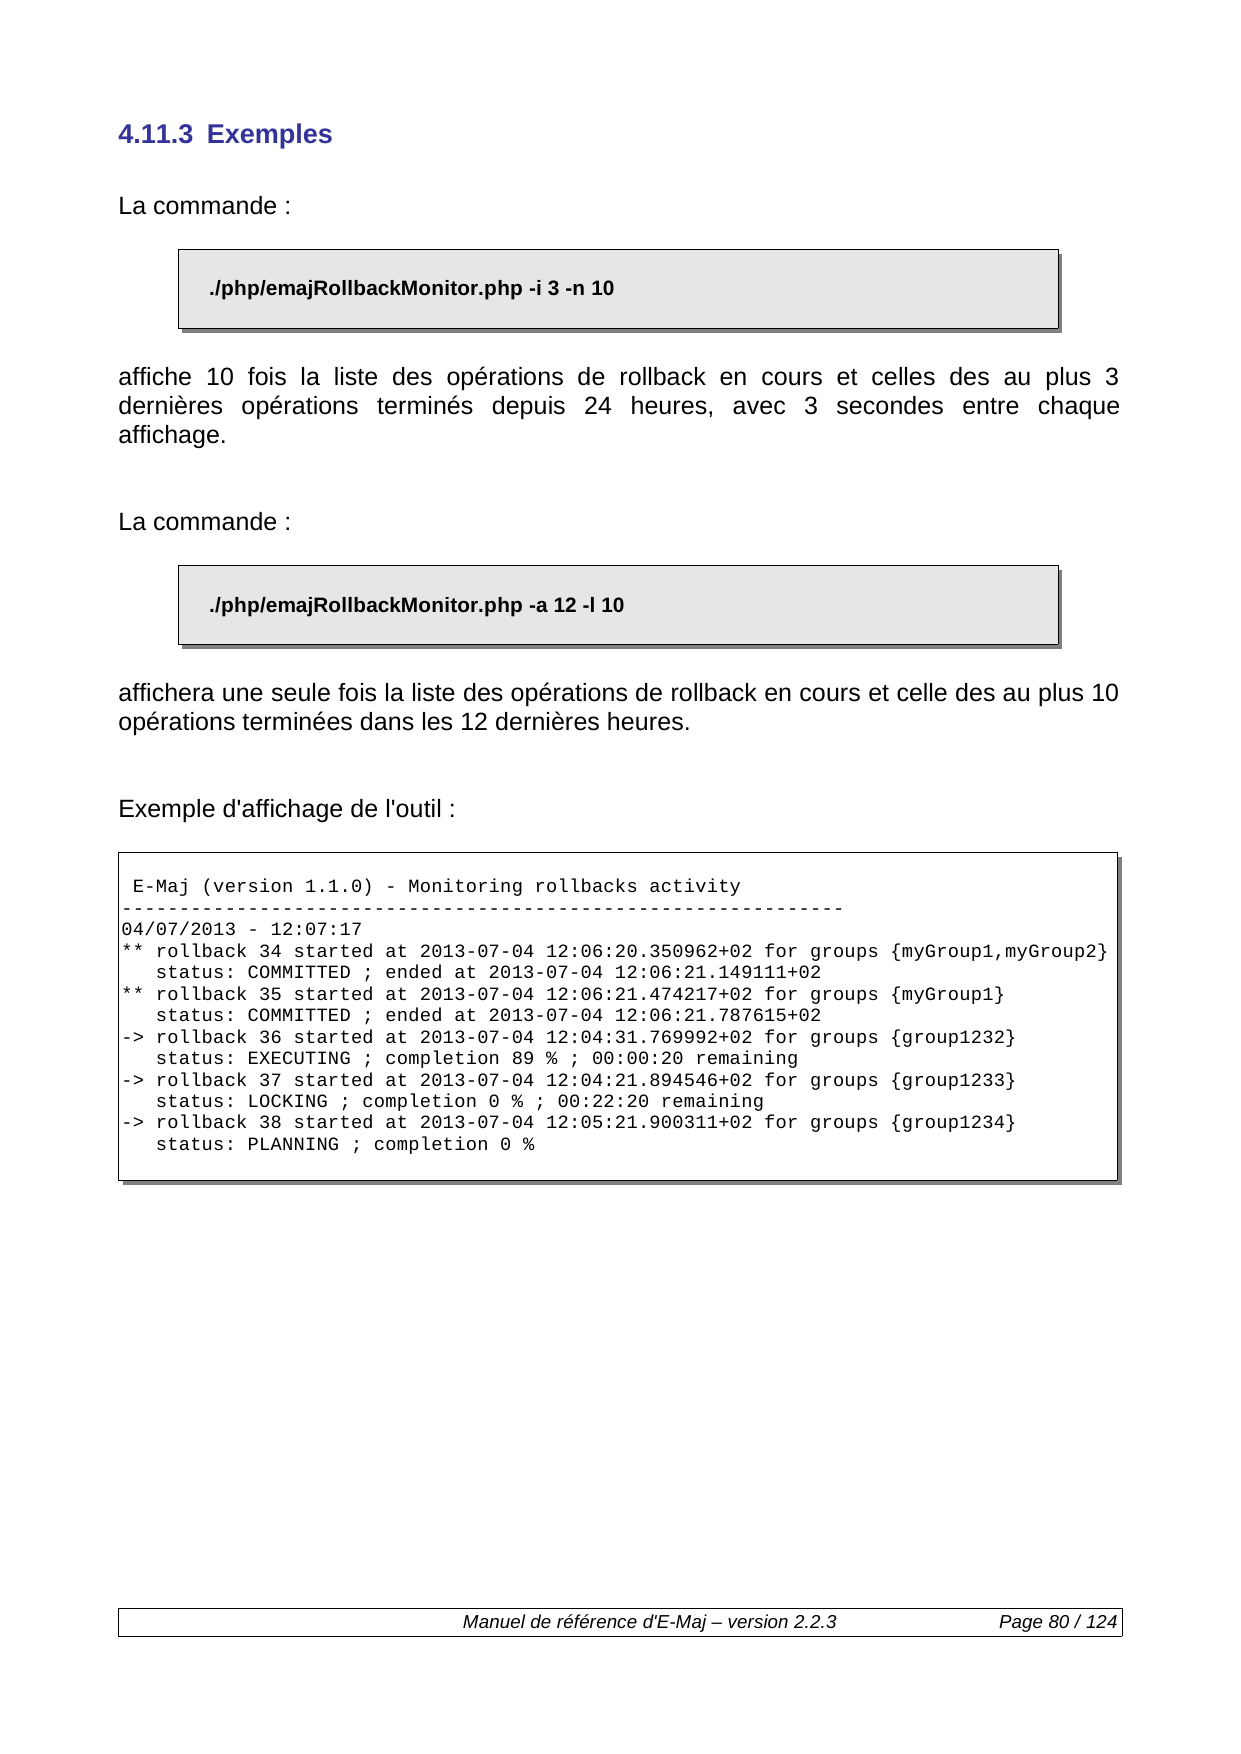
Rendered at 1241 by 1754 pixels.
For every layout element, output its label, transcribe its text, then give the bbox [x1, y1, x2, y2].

text La commande : [118, 507, 1122, 536]
text Exemple d'affichage de l'outil : [118, 794, 1122, 823]
text status: COMMITTED ; ended at 2013-07-04 12:06:21.149111+02 [119, 959, 1117, 981]
subtitle Exemples [118, 118, 1122, 149]
text -> rollback 37 started at 2013-07-04 12:04:21.894546+02 for groups {group1233} [119, 1067, 1117, 1088]
text E-Maj (version 1.1.0) - Monitoring rollbacks activity [119, 874, 1117, 895]
text status: LOCKING ; completion 0 % ; 00:22:20 remaining [119, 1088, 1117, 1110]
text ** rollback 35 started at 2013-07-04 12:06:21.474217+02 for groups {myGroup1} [119, 981, 1117, 1002]
text -> rollback 36 started at 2013-07-04 12:04:31.769992+02 for groups {group1232} [119, 1024, 1117, 1045]
text ** rollback 34 started at 2013-07-04 12:06:20.350962+02 for groups {myGroup1,myGroup2} [119, 938, 1117, 959]
text status: PLANNING ; completion 0 % [119, 1131, 1117, 1156]
text affichera une seule fois la liste des opérations de rollback en cours et celle des au plus 10 opérations terminées dans les 12 dernières heures. [118, 678, 1122, 736]
text affiche 10 fois la liste des opérations de rollback en cours et celles des au plus 3 dernières opérations terminés depuis 24 heures, avec 3 secondes entre chaque affichage. [118, 362, 1122, 449]
text --------------------------------------------------------------- [119, 895, 1117, 917]
text ./php/emajRollbackMonitor.php -a 12 -l 10 [179, 589, 1058, 614]
text ./php/emajRollbackMonitor.php -i 3 -n 10 [179, 273, 1058, 297]
text La commande : [118, 191, 1122, 220]
text status: EXECUTING ; completion 89 % ; 00:00:20 remaining [119, 1045, 1117, 1067]
text status: COMMITTED ; ended at 2013-07-04 12:06:21.787615+02 [119, 1002, 1117, 1024]
text -> rollback 38 started at 2013-07-04 12:05:21.900311+02 for groups {group1234} [119, 1110, 1117, 1131]
text 04/07/2013 - 12:07:17 [119, 917, 1117, 938]
